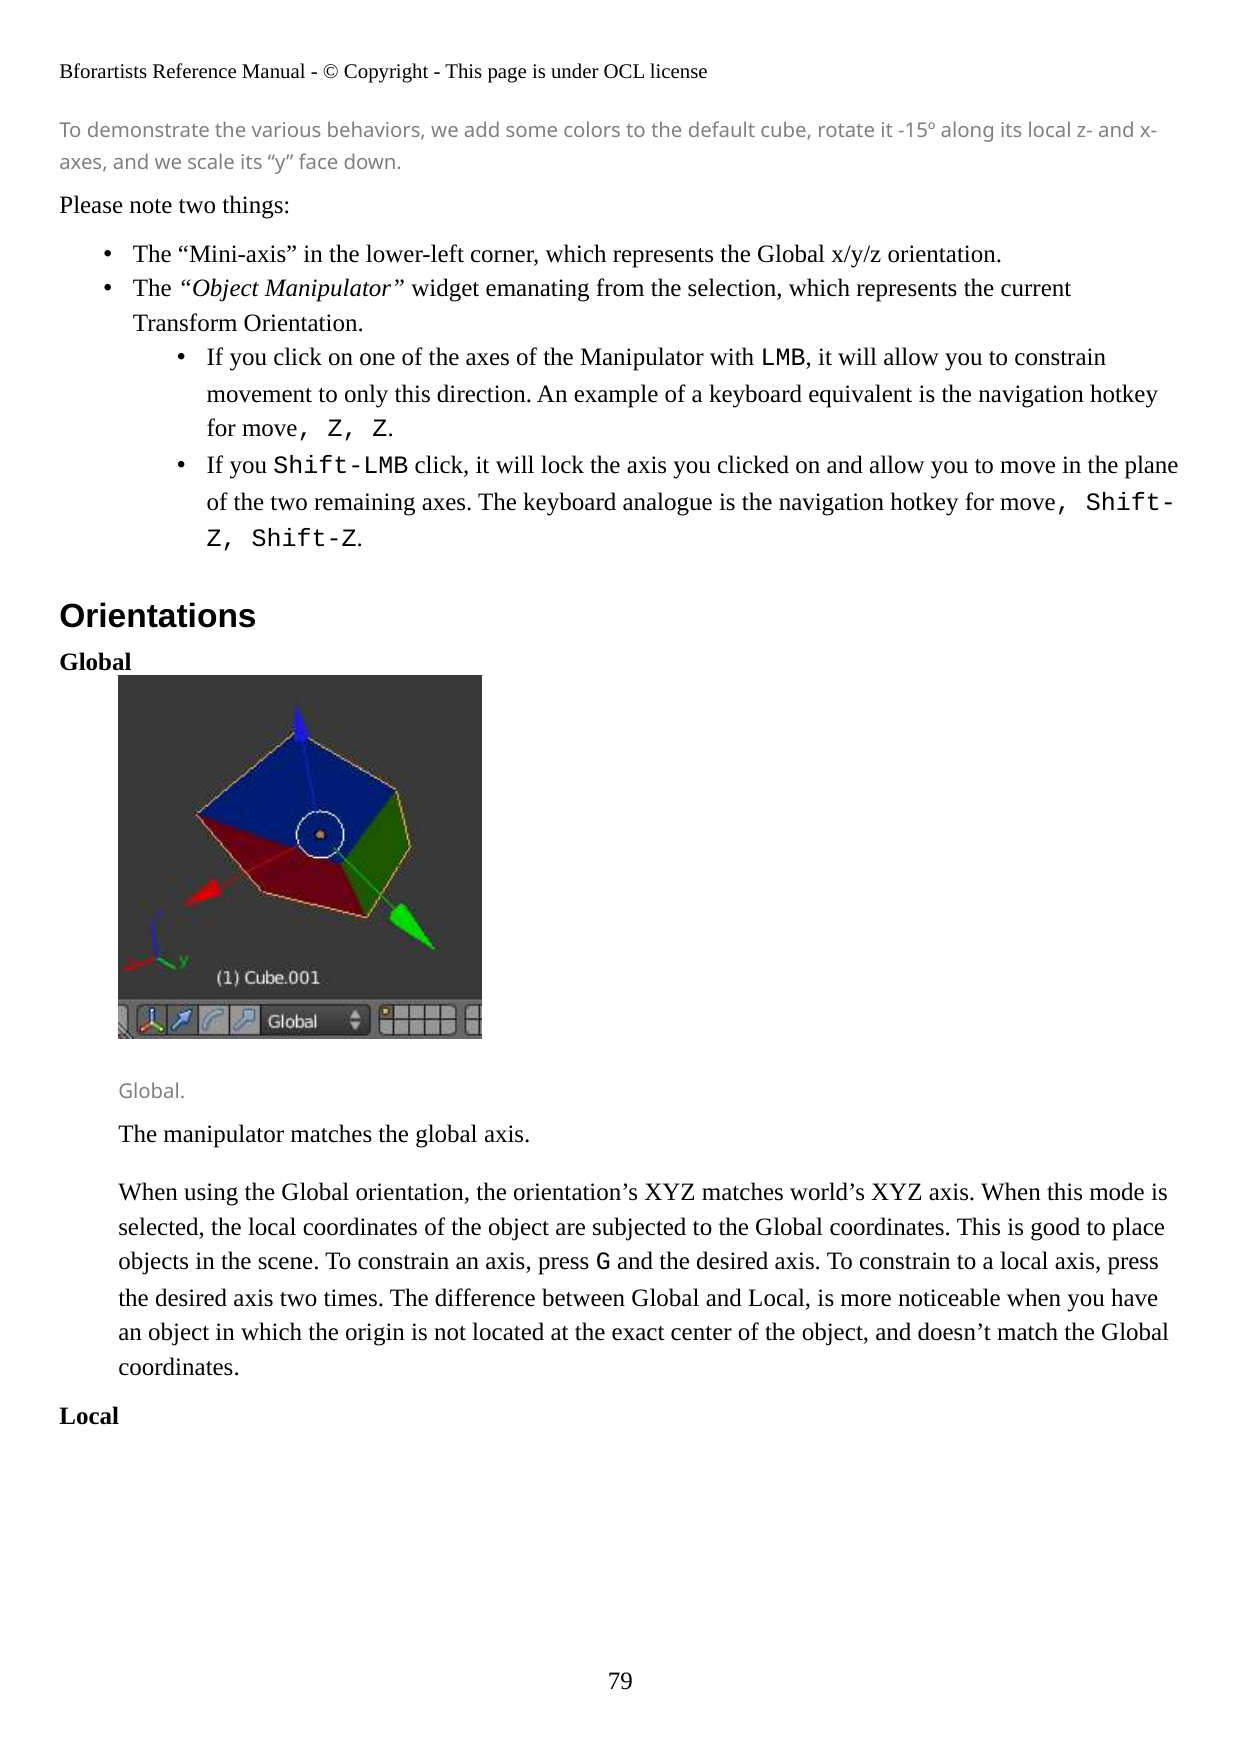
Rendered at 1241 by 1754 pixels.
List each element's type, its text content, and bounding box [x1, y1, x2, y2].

list The “Mini-axis” in the lower-left corner, which represents the Global x/y/z orientation. [103, 239, 1181, 267]
subtitle Local [59, 1401, 1181, 1429]
text Please note two things: [59, 190, 1181, 218]
text When using the Global orientation, the orientation’s XYZ matches world’s XYZ axis. When this mode is selected, the local coordinates of the object are subjected to the Global coordinates. This is good to place objects in the scene. To constrain an axis, press G and the desired axis. To constrain to a local axis, press the desired axis two times. The difference between Global and Local, is more noticeable when you have an object in which the origin is not located at the exact center of the object, and doesn’t match the Global coordinates. [118, 1177, 1181, 1380]
list The “Object Manipulator” widget emanating from the selection, which represents the current Transform Orientation. [103, 273, 1181, 336]
text To demonstrate the various behaviors, we add some colors to the default cube, rotate it -15º along its local z- and x-axes, and we scale its “y” face down. [59, 113, 1181, 175]
list The manipulator matches the global axis. [118, 1119, 1181, 1148]
subtitle Global [59, 647, 1181, 676]
picture [118, 675, 482, 1039]
subtitle Orientations [59, 596, 1181, 634]
text Global. [118, 1073, 1181, 1104]
list If you Shift-LMB click, it will lock the axis you clicked on and allow you to move in the plane of the two remaining axes. The keyboard analogue is the navigation hotkey for move, Shift-Z, Shift-Z. [177, 450, 1181, 554]
list If you click on one of the axes of the Manipulator with LMB, it will allow you to constrain movement to only this direction. An example of a keyboard equivalent is the navigation hotkey for move, Z, Z. [177, 342, 1181, 444]
